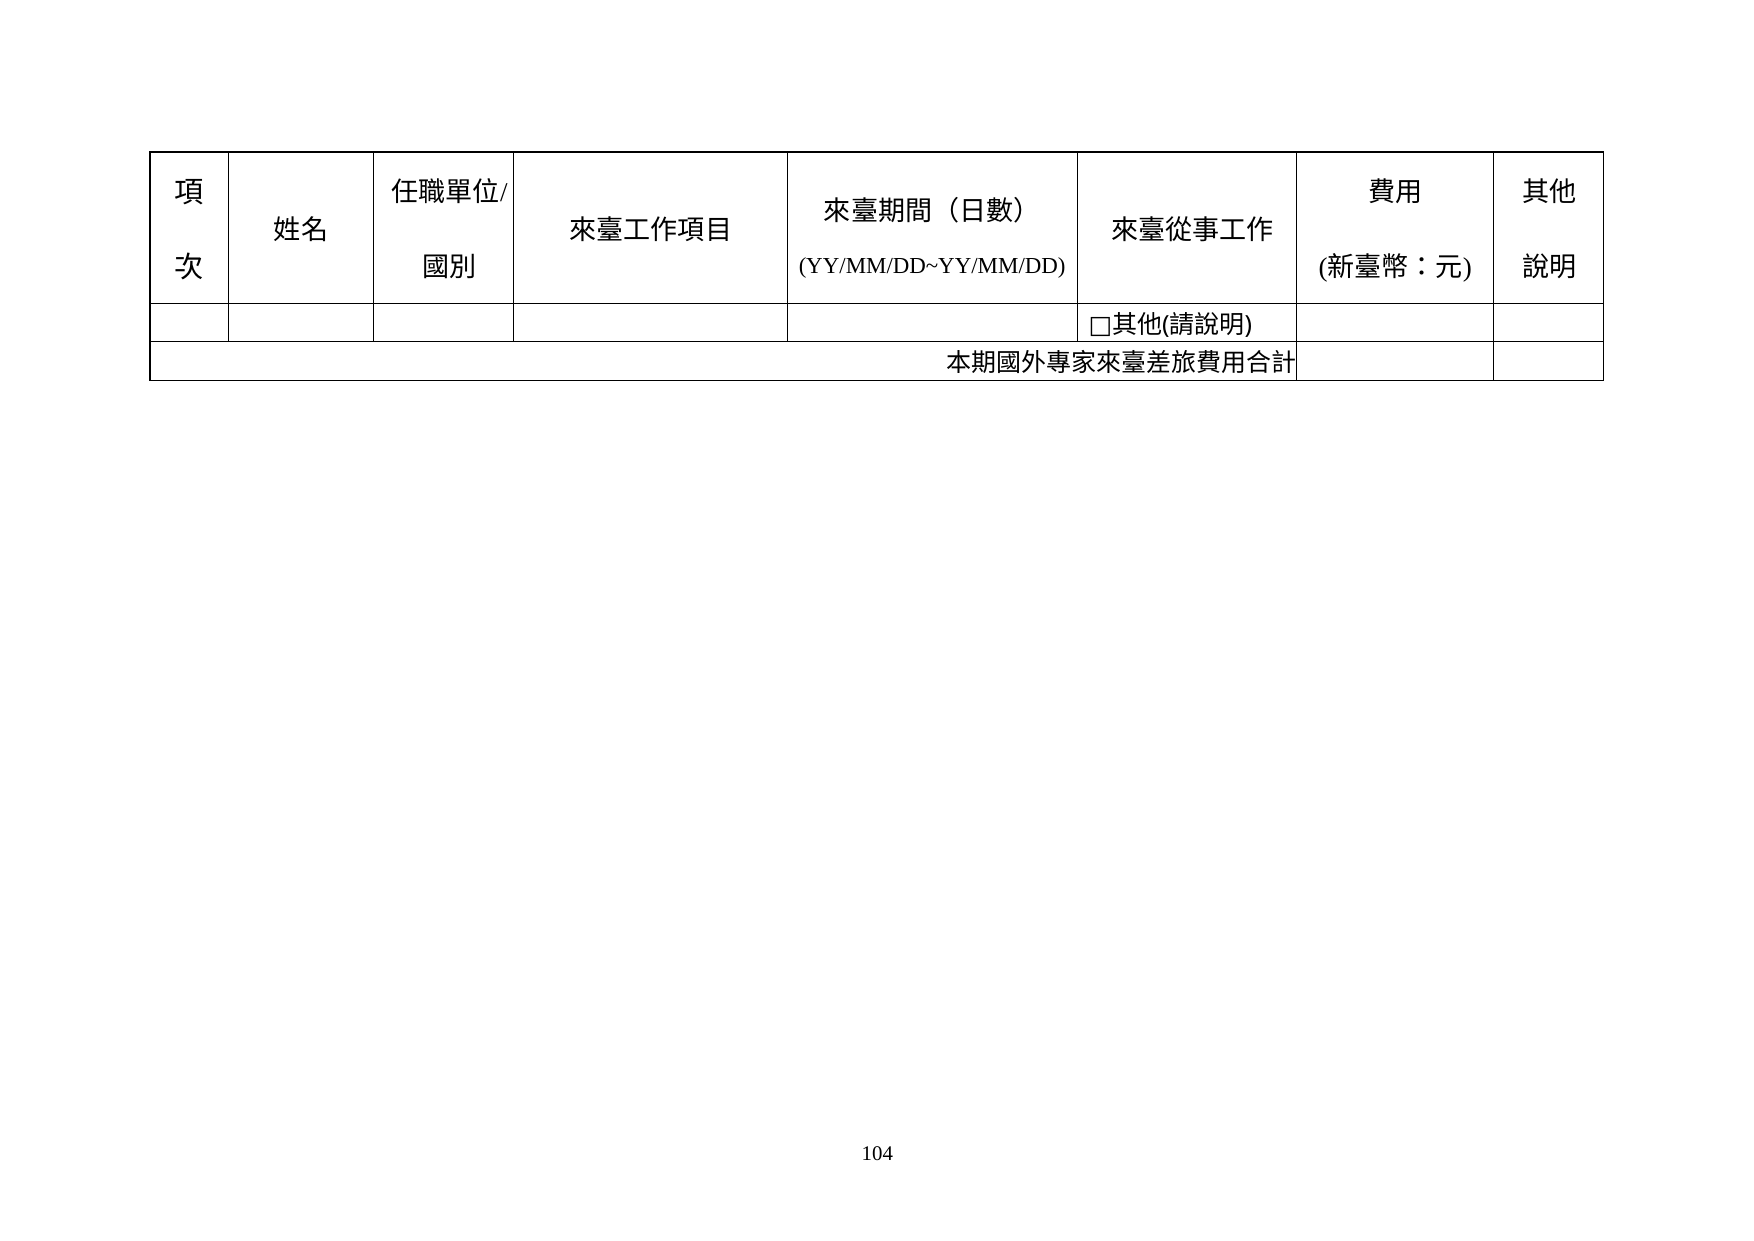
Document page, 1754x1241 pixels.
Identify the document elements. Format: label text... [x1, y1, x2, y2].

table_cell [151, 304, 228, 341]
table_header 來臺期間（日數） (YY/MM/DD~YY/MM/DD) [788, 153, 1077, 302]
table_header 項次 [151, 153, 228, 302]
table_cell [1494, 342, 1603, 379]
table_cell [514, 304, 787, 341]
table_header 其他 說明 [1494, 153, 1603, 302]
table_cell □其他(請說明) [1078, 304, 1296, 341]
table_cell [788, 304, 1077, 341]
table_cell [229, 304, 373, 341]
table_header 來臺工作項目 [514, 153, 787, 302]
table_cell [1297, 342, 1493, 379]
table_header 姓名 [229, 153, 373, 302]
table_cell [374, 304, 513, 341]
table_cell [1297, 304, 1493, 341]
table_cell [1494, 304, 1603, 341]
table_header 任職單位/ 國別 [374, 153, 513, 302]
table_header 費用 (新臺幣：元) [1297, 153, 1493, 302]
table_header 來臺從事工作 [1078, 153, 1296, 302]
table_cell 本期國外專家來臺差旅費用合計 [151, 342, 1296, 379]
